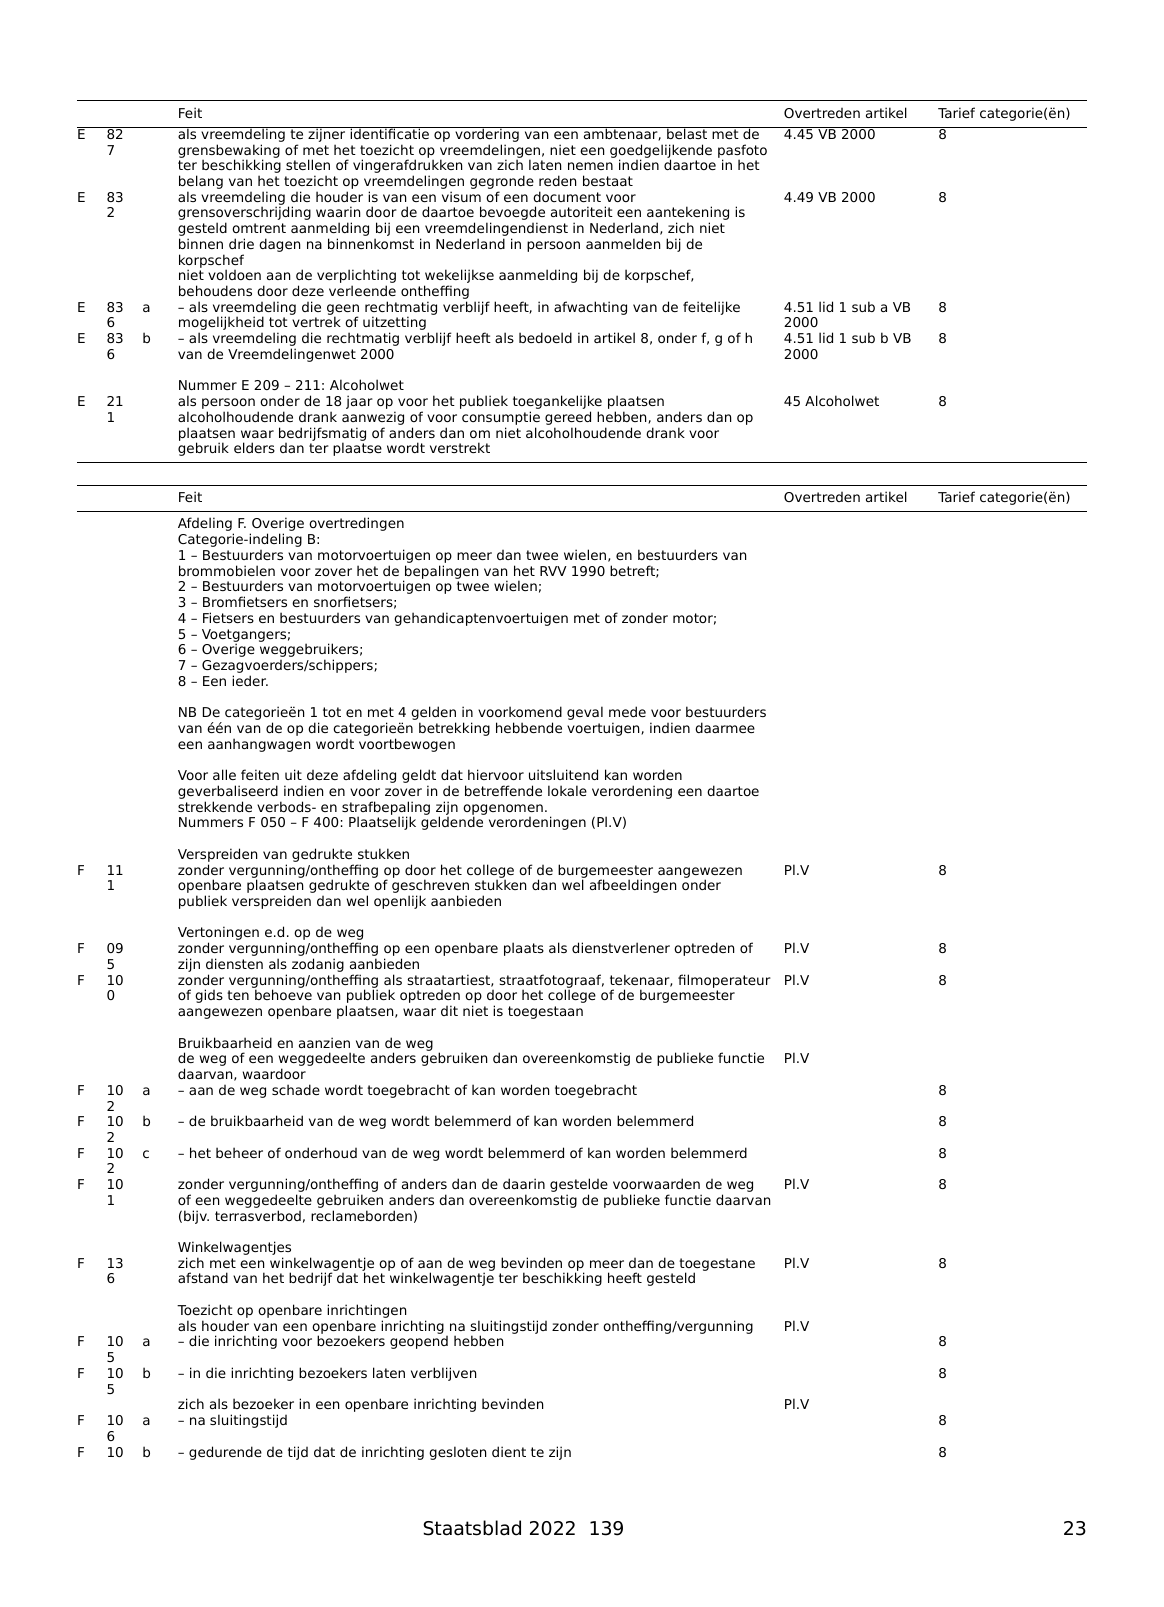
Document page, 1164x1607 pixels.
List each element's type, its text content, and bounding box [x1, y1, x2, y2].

table_cell [77, 1319, 101, 1334]
table_cell [136, 658, 172, 674]
table_cell [778, 548, 932, 579]
table_cell – als vreemdeling die rechtmatig verblijf heeft als bedoeld in artikel 8, onder f, g of h van de Vreemdelingenwet 2000 [172, 331, 778, 362]
table_cell 836 [101, 331, 136, 362]
table_cell Winkelwagentjes [172, 1240, 778, 1256]
table_cell 105 [101, 1334, 136, 1366]
table_cell Nummer E 209 – 211: Alcoholwet [172, 378, 778, 394]
table_cell [77, 1020, 101, 1035]
table_cell als persoon onder de 18 jaar op voor het publiek toegankelijke plaatsen alcoholhoudende drank aanwezig of voor consumptie gereed hebben, anders dan op plaatsen waar bedrijfsmatig of anders dan om niet alcoholhoudende drank voor gebruik elders dan ter plaatse wordt verstrekt [172, 394, 778, 462]
table_cell F [77, 1114, 101, 1146]
table_cell [778, 626, 932, 642]
table_cell [932, 674, 1087, 689]
table_header [77, 486, 101, 511]
table_cell [778, 1146, 932, 1177]
table_cell 4.51 lid 1 sub b VB 2000 [778, 331, 932, 362]
table_cell [778, 1035, 932, 1051]
table_cell [932, 689, 1087, 705]
table_cell [778, 268, 932, 299]
table_cell als vreemdeling die houder is van een visum of een document voor grensoverschrijding waarin door de daartoe bevoegde autoriteit een aantekening is gesteld omtrent aanmelding bij een vreemdelingendienst in Nederland, zich niet binnen drie dagen na binnenkomst in Nederland in persoon aanmelden bij de korpschef [172, 190, 778, 268]
table_cell [77, 1240, 101, 1256]
table_cell 102 [101, 1146, 136, 1177]
table_cell a [136, 1083, 172, 1114]
table_cell als vreemdeling te zijner identificatie op vordering van een ambtenaar, belast met de grensbewaking of met het toezicht op vreemdelingen, niet een goedgelijkende pasfoto ter beschikking stellen of vingerafdrukken van zich laten nemen indien daartoe in het belang van het toezicht op vreemdelingen gegronde reden bestaat [172, 128, 778, 189]
table_cell E [77, 394, 101, 462]
table_cell [101, 363, 136, 378]
table_cell [932, 1303, 1087, 1318]
table_header Tarief categorie(ën) [932, 101, 1087, 127]
table_cell 211 [101, 394, 136, 462]
table_cell 8 [932, 331, 1087, 362]
table_cell [136, 1035, 172, 1051]
table_cell Pl.V [778, 941, 932, 972]
table_cell [172, 689, 778, 705]
table_cell 4.49 VB 2000 [778, 190, 932, 268]
table_cell [778, 1114, 932, 1146]
table_cell [778, 363, 932, 378]
table_cell [932, 595, 1087, 611]
table_cell [101, 268, 136, 299]
table_cell [77, 689, 101, 705]
table_cell [136, 579, 172, 595]
table_cell [172, 1287, 778, 1303]
table_cell [136, 532, 172, 548]
table_cell [932, 532, 1087, 548]
table_cell 100 [101, 973, 136, 1020]
table_header Feit [172, 101, 778, 127]
table_cell E [77, 128, 101, 189]
table_cell [77, 1287, 101, 1303]
table_cell [136, 128, 172, 189]
table_cell 8 [932, 1334, 1087, 1366]
table_cell [778, 611, 932, 626]
table_cell [136, 689, 172, 705]
table_cell a [136, 1413, 172, 1444]
table_cell [932, 268, 1087, 299]
table_header [136, 101, 172, 127]
table_cell [77, 831, 101, 847]
table_cell [932, 910, 1087, 925]
table_cell [101, 815, 136, 831]
table_cell Pl.V [778, 1397, 932, 1413]
table_cell [101, 689, 136, 705]
table_cell Pl.V [778, 973, 932, 1020]
table_cell [77, 626, 101, 642]
table_cell [778, 831, 932, 847]
table_cell [136, 1051, 172, 1083]
table_cell [778, 1303, 932, 1318]
table_cell [932, 705, 1087, 752]
table_cell [778, 512, 932, 532]
table_cell 827 [101, 128, 136, 189]
table_cell c [136, 1146, 172, 1177]
table_cell [77, 363, 101, 378]
table_cell [778, 1287, 932, 1303]
table_cell [778, 1444, 932, 1460]
table_cell [136, 1287, 172, 1303]
table_cell 8 [932, 1146, 1087, 1177]
table_cell [932, 1051, 1087, 1083]
table_cell 8 [932, 128, 1087, 189]
table_cell [136, 768, 172, 815]
table_cell F [77, 1177, 101, 1224]
table_cell [136, 512, 172, 532]
table_cell F [77, 1413, 101, 1444]
table_cell [101, 831, 136, 847]
table_cell 111 [101, 863, 136, 909]
table_header Feit [172, 486, 778, 511]
table_cell – die inrichting voor bezoekers geopend hebben [172, 1334, 778, 1366]
table_cell F [77, 1256, 101, 1287]
table_cell [778, 1413, 932, 1444]
table_cell [101, 1020, 136, 1035]
table_cell [77, 1303, 101, 1318]
table_cell [101, 847, 136, 862]
table_cell [136, 815, 172, 831]
table_cell 2 – Bestuurders van motorvoertuigen op twee wielen; [172, 579, 778, 595]
table_cell b [136, 1444, 172, 1460]
table_cell 8 [932, 1083, 1087, 1114]
table_cell [932, 626, 1087, 642]
table_cell 101 [101, 1177, 136, 1224]
table_cell [932, 925, 1087, 941]
table_cell [101, 1035, 136, 1051]
table_cell [101, 1240, 136, 1256]
table_cell [932, 512, 1087, 532]
table_cell [101, 674, 136, 689]
table_cell Pl.V [778, 1177, 932, 1224]
table_cell [101, 512, 136, 532]
table_cell [101, 910, 136, 925]
table_cell 106 [101, 1413, 136, 1444]
table_cell zich als bezoeker in een openbare inrichting bevinden [172, 1397, 778, 1413]
table_cell Categorie-indeling B: [172, 532, 778, 548]
table_cell [778, 595, 932, 611]
table_cell [136, 752, 172, 768]
table_cell [77, 815, 101, 831]
table_cell [136, 1224, 172, 1240]
table_cell 45 Alcoholwet [778, 394, 932, 462]
table_cell – in die inrichting bezoekers laten verblijven [172, 1366, 778, 1397]
table_cell [136, 973, 172, 1020]
table_cell [101, 642, 136, 658]
table_header Overtreden artikel [778, 486, 932, 511]
table_cell 4.51 lid 1 sub a VB 2000 [778, 300, 932, 331]
table_cell 102 [101, 1114, 136, 1146]
table_cell [932, 1319, 1087, 1334]
table_cell – het beheer of onderhoud van de weg wordt belemmerd of kan worden belemmerd [172, 1146, 778, 1177]
table_cell [136, 941, 172, 972]
table_cell [136, 1303, 172, 1318]
table_cell [172, 1020, 778, 1035]
table_cell 10 [101, 1444, 136, 1460]
table_cell [101, 705, 136, 752]
table_cell [77, 595, 101, 611]
table_cell [136, 925, 172, 941]
table_cell zich met een winkelwagentje op of aan de weg bevinden op meer dan de toegestane afstand van het bedrijf dat het winkelwagentje ter beschikking heeft gesteld [172, 1256, 778, 1287]
table_cell [932, 548, 1087, 579]
table_cell [778, 674, 932, 689]
table_cell [77, 925, 101, 941]
table_cell Voor alle feiten uit deze afdeling geldt dat hiervoor uitsluitend kan worden geverbaliseerd indien en voor zover in de betreffende lokale verordening een daartoe strekkende verbods- en strafbepaling zijn opgenomen. [172, 768, 778, 815]
table_cell b [136, 1366, 172, 1397]
table_header Overtreden artikel [778, 101, 932, 127]
table_cell [136, 1020, 172, 1035]
table_cell [136, 847, 172, 862]
table_cell a [136, 300, 172, 331]
table_cell F [77, 1444, 101, 1460]
table_cell [932, 1397, 1087, 1413]
table_cell [77, 1035, 101, 1051]
table_cell [101, 611, 136, 626]
table_cell NB De categorieën 1 tot en met 4 gelden in voorkomend geval mede voor bestuurders van één van de op die categorieën betrekking hebbende voertuigen, indien daarmee een aanhangwagen wordt voortbewogen [172, 705, 778, 752]
table_header Tarief categorie(ën) [932, 486, 1087, 511]
table_cell [136, 831, 172, 847]
table_cell [778, 1083, 932, 1114]
table_cell [172, 363, 778, 378]
table_cell 136 [101, 1256, 136, 1287]
table_cell Vertoningen e.d. op de weg [172, 925, 778, 941]
table_cell [932, 815, 1087, 831]
table_cell [77, 532, 101, 548]
table_cell F [77, 941, 101, 972]
table_cell [77, 674, 101, 689]
table_header [136, 486, 172, 511]
table_cell [778, 752, 932, 768]
table_cell F [77, 1334, 101, 1366]
table_cell [778, 1224, 932, 1240]
table_cell Nummers F 050 – F 400: Plaatselijk geldende verordeningen (Pl.V) [172, 815, 778, 831]
table_cell niet voldoen aan de verplichting tot wekelijkse aanmelding bij de korpschef, behoudens door deze verleende ontheffing [172, 268, 778, 299]
table_cell [77, 512, 101, 532]
table_cell [172, 831, 778, 847]
table_cell de weg of een weggedeelte anders gebruiken dan overeenkomstig de publieke functie daarvan, waardoor [172, 1051, 778, 1083]
table_cell Verspreiden van gedrukte stukken [172, 847, 778, 862]
table_cell E [77, 300, 101, 331]
table_cell [101, 532, 136, 548]
table_cell [778, 532, 932, 548]
table_cell [932, 579, 1087, 595]
table_cell F [77, 1083, 101, 1114]
table_cell F [77, 1366, 101, 1397]
table_cell [77, 611, 101, 626]
table_cell [778, 658, 932, 674]
table_cell [101, 925, 136, 941]
table_cell [101, 1224, 136, 1240]
table_cell 8 [932, 190, 1087, 268]
table_cell [101, 1319, 136, 1334]
table_cell [778, 925, 932, 941]
table_cell 6 – Overige weggebruikers; [172, 642, 778, 658]
table_cell [136, 595, 172, 611]
table_cell [778, 815, 932, 831]
table_cell [932, 611, 1087, 626]
table_cell 8 – Een ieder. [172, 674, 778, 689]
table_cell [136, 1240, 172, 1256]
table_cell 8 [932, 1114, 1087, 1146]
table_cell [932, 642, 1087, 658]
table_cell [136, 394, 172, 462]
table_cell [778, 847, 932, 862]
table_cell [77, 1224, 101, 1240]
table_cell – de bruikbaarheid van de weg wordt belemmerd of kan worden belemmerd [172, 1114, 778, 1146]
table_cell – als vreemdeling die geen rechtmatig verblijf heeft, in afwachting van de feitelijke mogelijkheid tot vertrek of uitzetting [172, 300, 778, 331]
table_cell [101, 1051, 136, 1083]
table_cell a [136, 1334, 172, 1366]
table_cell 8 [932, 1413, 1087, 1444]
table_cell [778, 1334, 932, 1366]
table_cell 832 [101, 190, 136, 268]
table_cell b [136, 1114, 172, 1146]
table_cell 095 [101, 941, 136, 972]
table_header [77, 101, 101, 127]
table_cell [932, 1020, 1087, 1035]
table_cell [77, 847, 101, 862]
table_cell zonder vergunning/ontheffing op door het college of de burgemeester aangewezen openbare plaatsen gedrukte of geschreven stukken dan wel afbeeldingen onder publiek verspreiden dan wel openlijk aanbieden [172, 863, 778, 909]
table_cell [77, 378, 101, 394]
table_cell 8 [932, 1444, 1087, 1460]
table_cell 8 [932, 1256, 1087, 1287]
table_cell 1 – Bestuurders van motorvoertuigen op meer dan twee wielen, en bestuurders van brommobielen voor zover het de bepalingen van het RVV 1990 betreft; [172, 548, 778, 579]
table_cell [136, 1256, 172, 1287]
table_cell Toezicht op openbare inrichtingen [172, 1303, 778, 1318]
table_cell 4.45 VB 2000 [778, 128, 932, 189]
table_cell Pl.V [778, 1319, 932, 1334]
table_cell [101, 595, 136, 611]
table_cell [136, 626, 172, 642]
table_cell [77, 752, 101, 768]
table_cell 105 [101, 1366, 136, 1397]
table_cell [778, 910, 932, 925]
table_cell Pl.V [778, 1051, 932, 1083]
table_cell [77, 579, 101, 595]
table_cell zonder vergunning/ontheffing op een openbare plaats als dienstverlener optreden of zijn diensten als zodanig aanbieden [172, 941, 778, 972]
table_cell [778, 1020, 932, 1035]
table_cell Pl.V [778, 1256, 932, 1287]
table_cell [77, 705, 101, 752]
table_cell [101, 768, 136, 815]
table_cell [77, 768, 101, 815]
table_cell [778, 642, 932, 658]
table_cell [778, 705, 932, 752]
table_cell [101, 626, 136, 642]
table_cell [101, 548, 136, 579]
table_cell [932, 1240, 1087, 1256]
table_cell – gedurende de tijd dat de inrichting gesloten dient te zijn [172, 1444, 778, 1460]
table_cell 5 – Voetgangers; [172, 626, 778, 642]
table_cell [136, 378, 172, 394]
table_cell [932, 1035, 1087, 1051]
table_cell 8 [932, 1177, 1087, 1224]
table_cell E [77, 331, 101, 362]
table_cell [77, 268, 101, 299]
table_cell [136, 611, 172, 626]
table_header [101, 101, 136, 127]
table_cell zonder vergunning/ontheffing of anders dan de daarin gestelde voorwaarden de weg of een weggedeelte gebruiken anders dan overeenkomstig de publieke functie daarvan (bijv. terrasverbod, reclameborden) [172, 1177, 778, 1224]
table_cell [101, 752, 136, 768]
table_cell – aan de weg schade wordt toegebracht of kan worden toegebracht [172, 1083, 778, 1114]
table_cell [136, 190, 172, 268]
table_cell b [136, 331, 172, 362]
table_cell [136, 1397, 172, 1413]
table_cell 4 – Fietsers en bestuurders van gehandicaptenvoertuigen met of zonder motor; [172, 611, 778, 626]
table_cell [136, 910, 172, 925]
table_cell [136, 548, 172, 579]
table_cell 8 [932, 973, 1087, 1020]
table_cell [778, 1366, 932, 1397]
table_cell [932, 1224, 1087, 1240]
table_cell [932, 768, 1087, 815]
table_header [101, 486, 136, 511]
table_cell [136, 642, 172, 658]
table_cell [932, 363, 1087, 378]
table_cell [932, 378, 1087, 394]
table_cell Afdeling F. Overige overtredingen [172, 512, 778, 532]
table_cell [77, 642, 101, 658]
table_cell [101, 579, 136, 595]
table_cell [136, 268, 172, 299]
table_cell [778, 579, 932, 595]
table_cell 8 [932, 300, 1087, 331]
table_cell 8 [932, 394, 1087, 462]
table_cell [77, 658, 101, 674]
table_cell als houder van een openbare inrichting na sluitingstijd zonder ontheffing/vergunning [172, 1319, 778, 1334]
table_cell 3 – Bromfietsers en snorfietsers; [172, 595, 778, 611]
table_cell [136, 363, 172, 378]
table_cell F [77, 973, 101, 1020]
table_cell [932, 658, 1087, 674]
table_cell [77, 910, 101, 925]
table_cell [932, 752, 1087, 768]
table_cell 102 [101, 1083, 136, 1114]
table_cell [136, 863, 172, 909]
table_cell [932, 847, 1087, 862]
table_cell 8 [932, 863, 1087, 909]
table_cell [778, 768, 932, 815]
table_cell – na sluitingstijd [172, 1413, 778, 1444]
table_cell 8 [932, 1366, 1087, 1397]
table_cell [778, 1240, 932, 1256]
table_cell F [77, 863, 101, 909]
table_cell E [77, 190, 101, 268]
table_cell [172, 752, 778, 768]
table_cell [778, 689, 932, 705]
table_cell [136, 1319, 172, 1334]
table_cell Pl.V [778, 863, 932, 909]
table_cell [77, 1397, 101, 1413]
table_cell [101, 378, 136, 394]
table_cell [932, 831, 1087, 847]
table_cell [77, 548, 101, 579]
table_cell Bruikbaarheid en aanzien van de weg [172, 1035, 778, 1051]
table_cell [136, 674, 172, 689]
table_cell 8 [932, 941, 1087, 972]
table_cell [172, 1224, 778, 1240]
table_cell [778, 378, 932, 394]
table_cell zonder vergunning/ontheffing als straatartiest, straatfotograaf, tekenaar, filmoperateur of gids ten behoeve van publiek optreden op door het college of de burgemeester aangewezen openbare plaatsen, waar dit niet is toegestaan [172, 973, 778, 1020]
table_cell [172, 910, 778, 925]
table_cell 836 [101, 300, 136, 331]
table_cell [932, 1287, 1087, 1303]
table_cell [101, 658, 136, 674]
table_cell [77, 1051, 101, 1083]
table_cell [101, 1397, 136, 1413]
table_cell [136, 705, 172, 752]
table_cell F [77, 1146, 101, 1177]
table_cell 7 – Gezagvoerders/schippers; [172, 658, 778, 674]
table_cell [136, 1177, 172, 1224]
table_cell [101, 1287, 136, 1303]
table_cell [101, 1303, 136, 1318]
